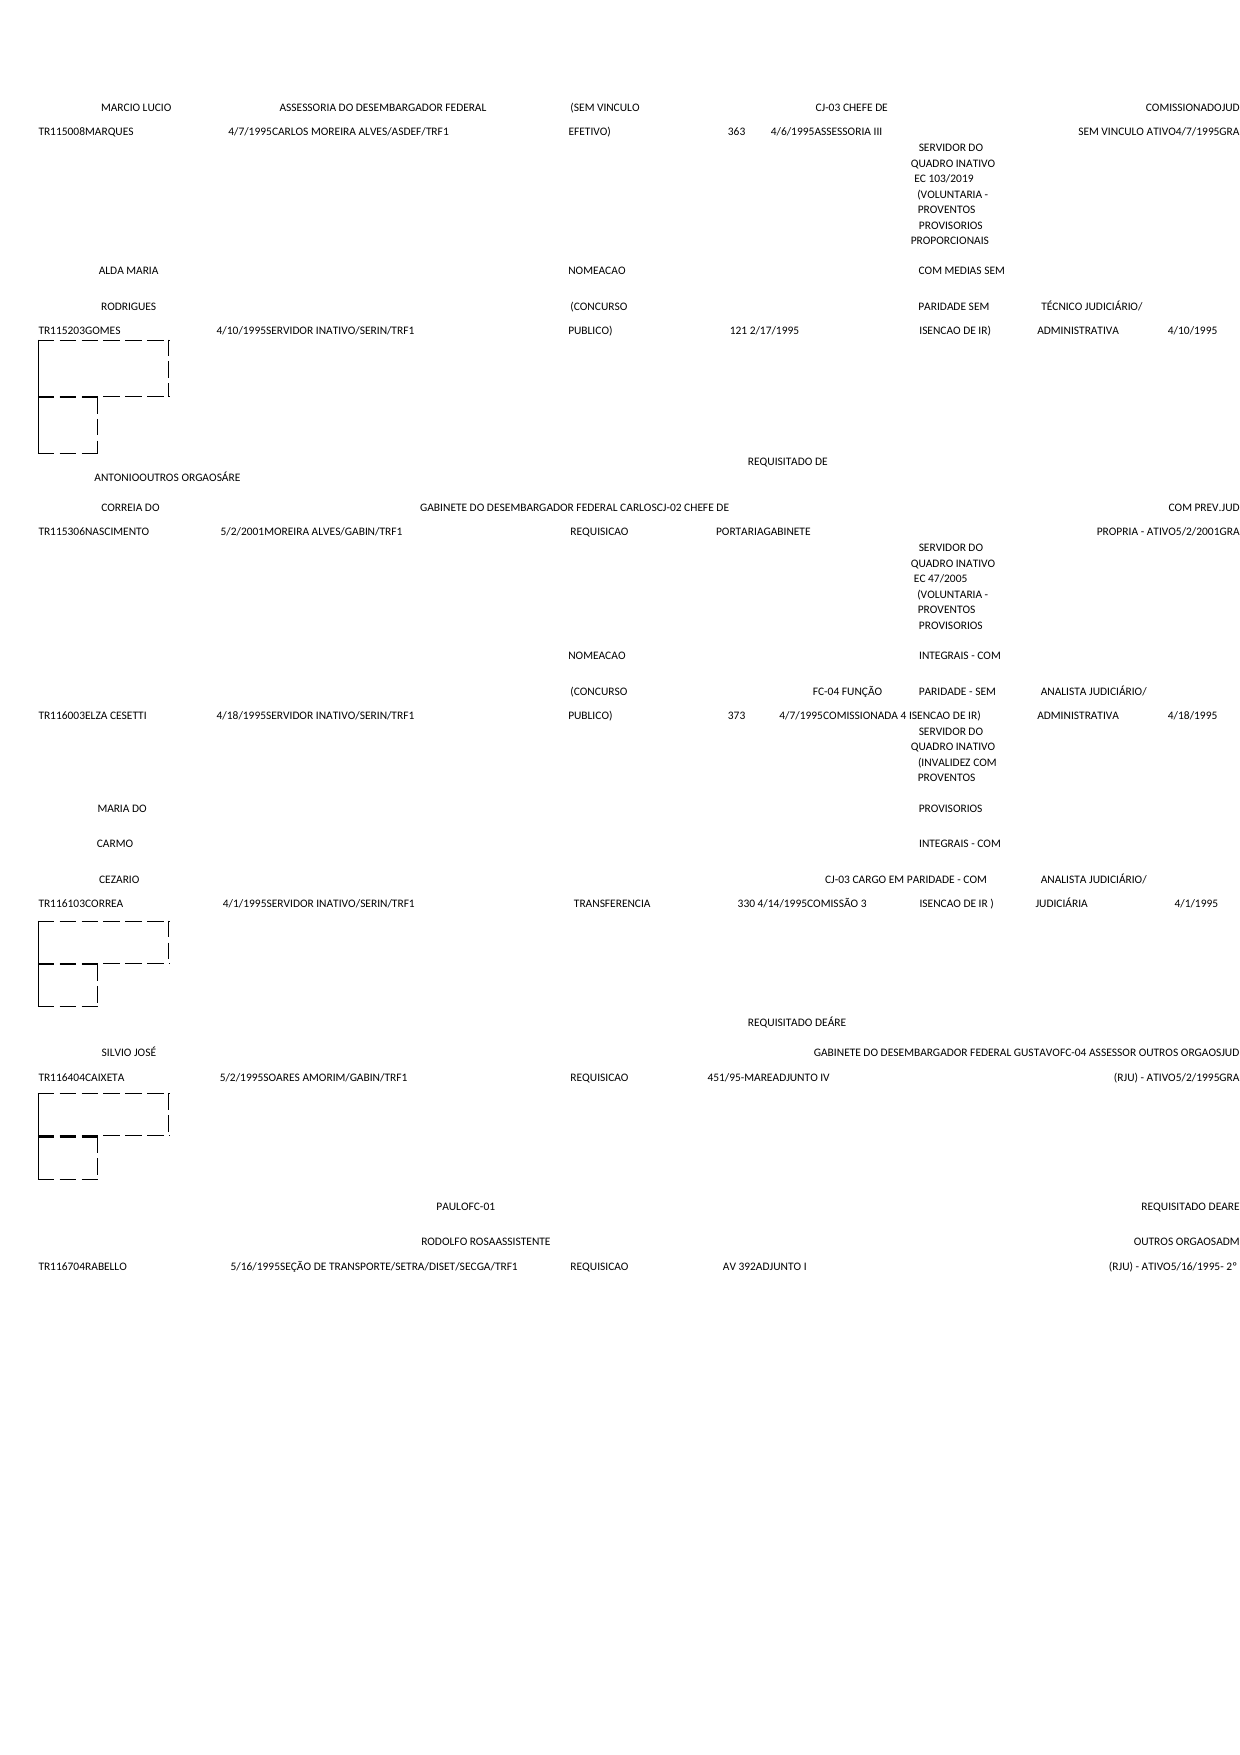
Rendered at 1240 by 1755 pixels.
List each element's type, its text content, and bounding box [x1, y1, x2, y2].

text TR116404CAIXETA 5/2/1995SOARES AMORIM/GABIN/TRF1 REQUISICAO 451/95-MAREADJUNTO IV (RJU) - ATIVO5/2/1995GRA [38, 1070, 1239, 1084]
text (VOLUNTARIA - [748, 587, 1158, 601]
text PROVENTOS [748, 602, 1145, 616]
text NOMEACAO INTEGRAIS - COM [38, 637, 1239, 665]
text CEZARIO CJ-03 CARGO EM PARIDADE - COM ANALISTA JUDICIÁRIO/ [38, 861, 1239, 889]
text RODRIGUES (CONCURSO PARIDADE SEM TÉCNICO JUDICIÁRIO/ [38, 288, 1239, 316]
text SILVIO JOSÉ GABINETE DO DESEMBARGADOR FEDERAL GUSTAVOFC-04 ASSESSOR OUTROS ORGAOSJUD [38, 1034, 1239, 1062]
text (INVALIDEZ COM [748, 755, 1167, 769]
text SERVIDOR DO [748, 140, 1154, 154]
text PROVISORIOS [748, 618, 1154, 632]
text SERVIDOR DO [748, 540, 1154, 554]
text TR116103CORREA 4/1/1995SERVIDOR INATIVO/SERIN/TRF1 TRANSFERENCIA 330 4/14/1995COMISSÃO 3 ISENCAO DE IR ) JUDICIÁRIA 4/1/1995 [38, 897, 1239, 911]
text EC 103/2019 [748, 172, 1140, 186]
text QUADRO INATIVO [911, 156, 1239, 170]
text TR115008MARQUES 4/7/1995CARLOS MOREIRA ALVES/ASDEF/TRF1 EFETIVO) 363 4/6/1995ASSESSORIA III SEM VINCULO ATIVO4/7/1995GRA [38, 124, 1239, 138]
text ALDA MARIA NOMEACAO COM MEDIAS SEM [38, 252, 1239, 280]
text MARCIO LUCIO ASSESSORIA DO DESEMBARGADOR FEDERAL (SEM VINCULO CJ-03 CHEFE DE COMISSIONADOJUD [38, 89, 1239, 117]
text PROVENTOS [748, 771, 1145, 785]
table_header [39, 1093, 169, 1135]
text PAULOFC-01 REQUISITADO DEARE [38, 1188, 1239, 1216]
table_header [39, 964, 97, 1006]
text ANTONIOOUTROS ORGAOSÁRE [94, 470, 1239, 484]
text CARMO INTEGRAIS - COM [38, 825, 1239, 853]
table_header [39, 921, 169, 963]
text TR115306NASCIMENTO 5/2/2001MOREIRA ALVES/GABIN/TRF1 REQUISICAO PORTARIAGABINETE PROPRIA - ATIVO5/2/2001GRA [38, 524, 1239, 538]
text REQUISITADO DEÁRE [748, 1015, 1239, 1029]
text QUADRO INATIVO [911, 556, 1239, 570]
text PROVENTOS [748, 202, 1145, 216]
table_header [39, 340, 169, 396]
text TR116003ELZA CESETTI 4/18/1995SERVIDOR INATIVO/SERIN/TRF1 PUBLICO) 373 4/7/1995COMISSIONADA 4 ISENCAO DE IR) ADMINISTRATIVA 4/18/1995 [38, 708, 1239, 722]
text SERVIDOR DO [748, 724, 1154, 738]
text TR115203GOMES 4/10/1995SERVIDOR INATIVO/SERIN/TRF1 PUBLICO) 121 2/17/1995 ISENCAO DE IR) ADMINISTRATIVA 4/10/1995 [38, 324, 1239, 338]
text (VOLUNTARIA - [748, 187, 1158, 201]
text TR116704RABELLO 5/16/1995SEÇÃO DE TRANSPORTE/SETRA/DISET/SECGA/TRF1 REQUISICAO AV 392ADJUNTO I (RJU) - ATIVO5/16/1995- 2º [38, 1259, 1239, 1273]
table_header [39, 397, 97, 453]
text MARIA DO PROVISORIOS [38, 790, 1239, 818]
text PROPORCIONAIS [911, 233, 1239, 247]
table_header [39, 1136, 97, 1179]
text PROVISORIOS [748, 218, 1154, 232]
text (CONCURSO FC-04 FUNÇÃO PARIDADE - SEM ANALISTA JUDICIÁRIO/ [38, 673, 1239, 701]
text QUADRO INATIVO [911, 739, 1239, 753]
text CORREIA DO GABINETE DO DESEMBARGADOR FEDERAL CARLOSCJ-02 CHEFE DE COM PREV.JUD [38, 489, 1239, 517]
text EC 47/2005 [748, 572, 1133, 586]
text REQUISITADO DE [748, 454, 1160, 468]
text RODOLFO ROSAASSISTENTE OUTROS ORGAOSADM [38, 1223, 1239, 1252]
